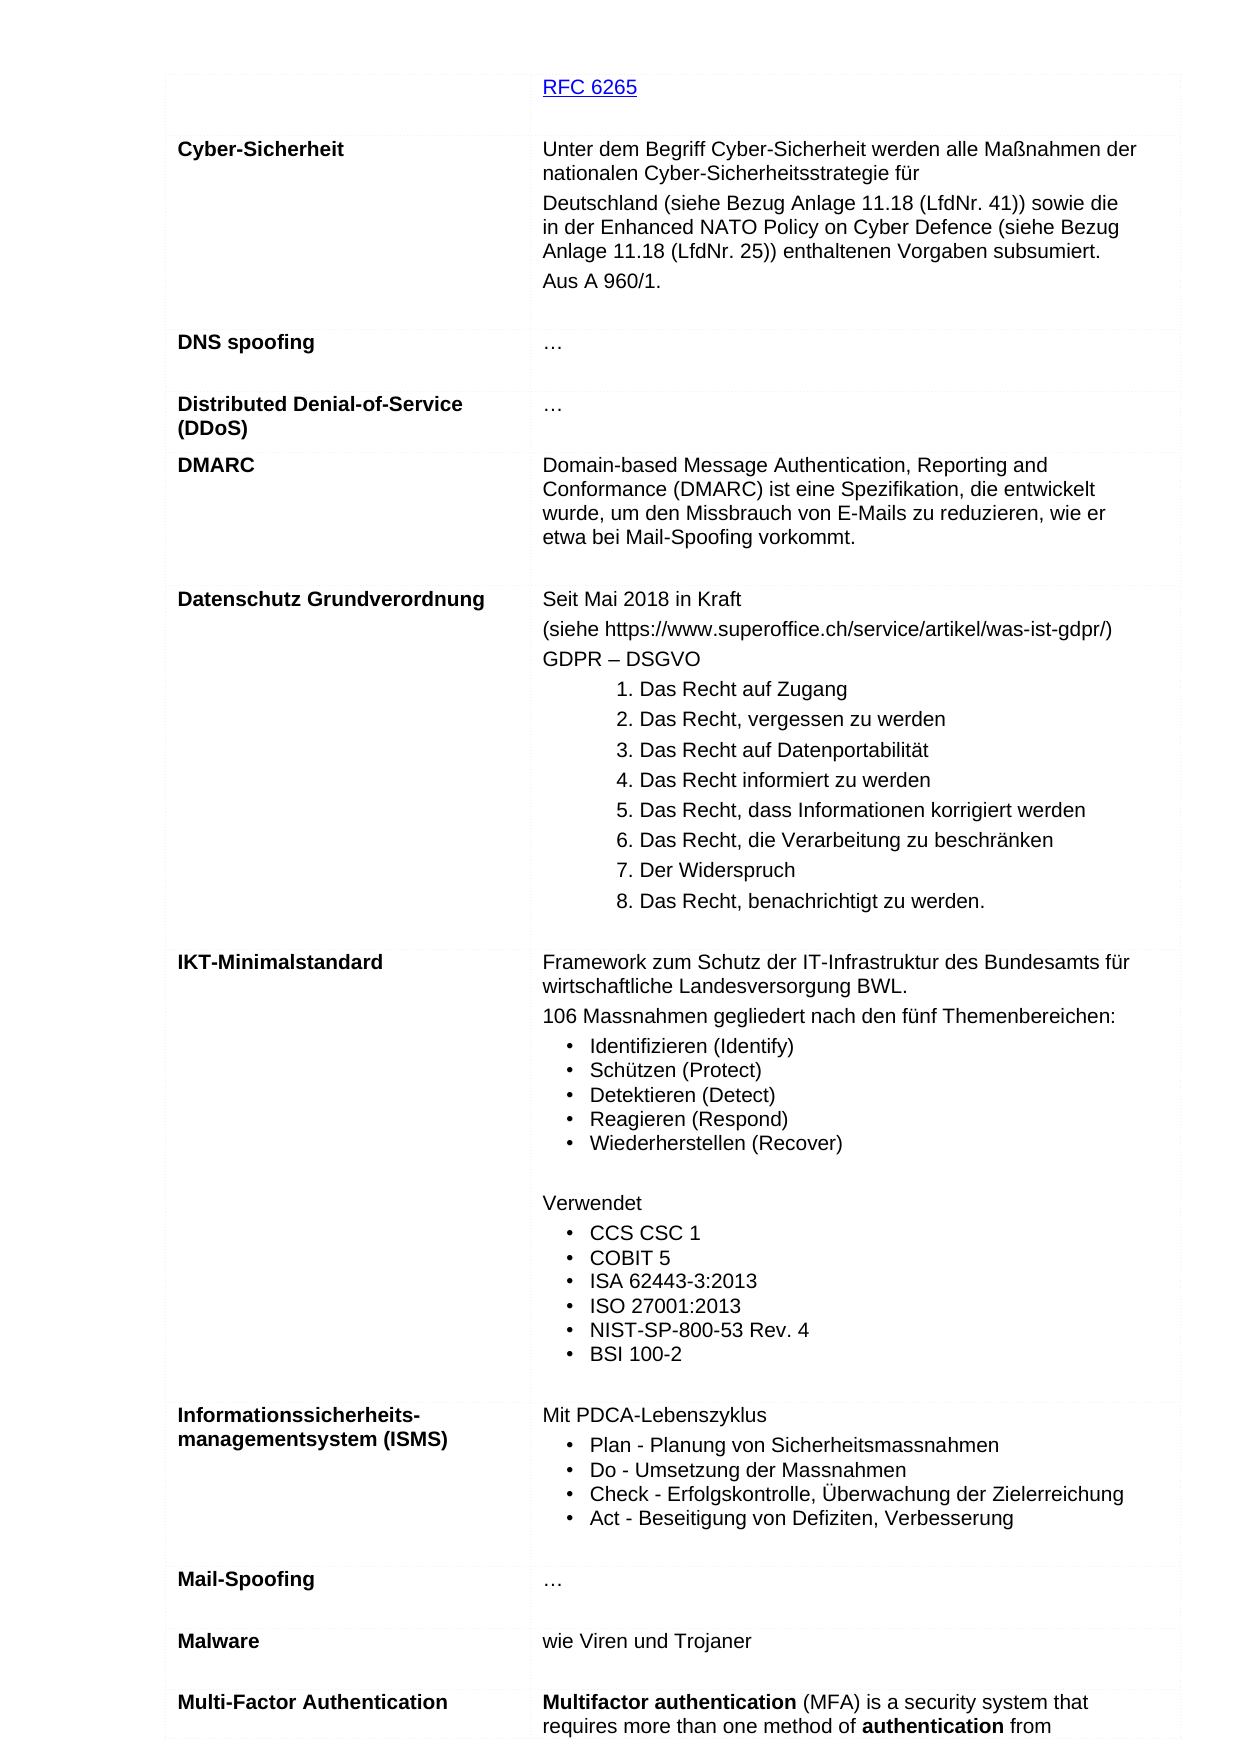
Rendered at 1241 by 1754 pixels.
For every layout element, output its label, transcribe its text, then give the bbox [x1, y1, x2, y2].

table_cell Framework zum Schutz der IT-Infrastruktur des Bundesamts für wirtschaftliche Landesversorgung BWL. 106 Massnahmen gegliedert nach den fünf Themenbereichen: Identifizieren (Identify) Schützen (Protect) Detektieren (Detect) Reagieren (Respond) Wiederherstellen (Recover) Verwendet CCS CSC 1 COBIT 5 ISA 62443-3:2013 ISO 27001:2013 NIST-SP-800-53 Rev. 4 BSI 100-2 [531, 949, 1181, 1402]
table_cell wie Viren und Trojaner [531, 1628, 1181, 1689]
table_cell Multifactor authentication (MFA) is a security system that requires more than one method of authentication from [531, 1689, 1181, 1738]
table_cell RFC 6265 [531, 74, 1181, 135]
table_cell DMARC [165, 452, 531, 585]
table_cell Mail-Spoofing [165, 1566, 531, 1627]
table_cell Distributed Denial-of-Service (DDoS) [165, 391, 531, 452]
table_cell Multi-Factor Authentication [165, 1689, 531, 1738]
table_cell Seit Mai 2018 in Kraft (siehe https://www.superoffice.ch/service/artikel/was-ist-gdpr/) GDPR – DSGVO 1. Das Recht auf Zugang 2. Das Recht, vergessen zu werden 3. Das Recht auf Datenportabilität 4. Das Recht informiert zu werden 5. Das Recht, dass Informationen korrigiert werden 6. Das Recht, die Verarbeitung zu beschränken 7. Der Widerspruch 8. Das Recht, benachrichtigt zu werden. [531, 585, 1181, 949]
table_cell Datenschutz Grundverordnung [165, 585, 531, 949]
table_cell Unter dem Begriff Cyber-Sicherheit werden alle Maßnahmen der nationalen Cyber-Sicherheitsstrategie für Deutschland (siehe Bezug Anlage 11.18 (LfdNr. 41)) sowie die in der Enhanced NATO Policy on Cyber Defence (siehe Bezug Anlage 11.18 (LfdNr. 25)) enthaltenen Vorgaben subsumiert. Aus A 960/1. [531, 135, 1181, 329]
table_cell IKT-Minimalstandard [165, 949, 531, 1402]
table_cell [165, 74, 531, 135]
table_cell … [531, 329, 1181, 391]
table_cell Domain-based Message Authentication, Reporting and Conformance (DMARC) ist eine Spezifikation, die entwickelt wurde, um den Missbrauch von E-Mails zu reduzieren, wie er etwa bei Mail-Spoofing vorkommt. [531, 452, 1181, 585]
table_cell Cyber-Sicherheit [165, 135, 531, 329]
table_cell Informationssicherheits-managementsystem (ISMS) [165, 1402, 531, 1566]
table_cell Mit PDCA-Lebenszyklus Plan - Planung von Sicherheitsmassnahmen Do - Umsetzung der Massnahmen Check - Erfolgskontrolle, Überwachung der Zielerreichung Act - Beseitigung von Defiziten, Verbesserung [531, 1402, 1181, 1566]
table_cell DNS spoofing [165, 329, 531, 391]
table_cell … [531, 391, 1181, 452]
table_cell … [531, 1566, 1181, 1627]
table_cell Malware [165, 1628, 531, 1689]
